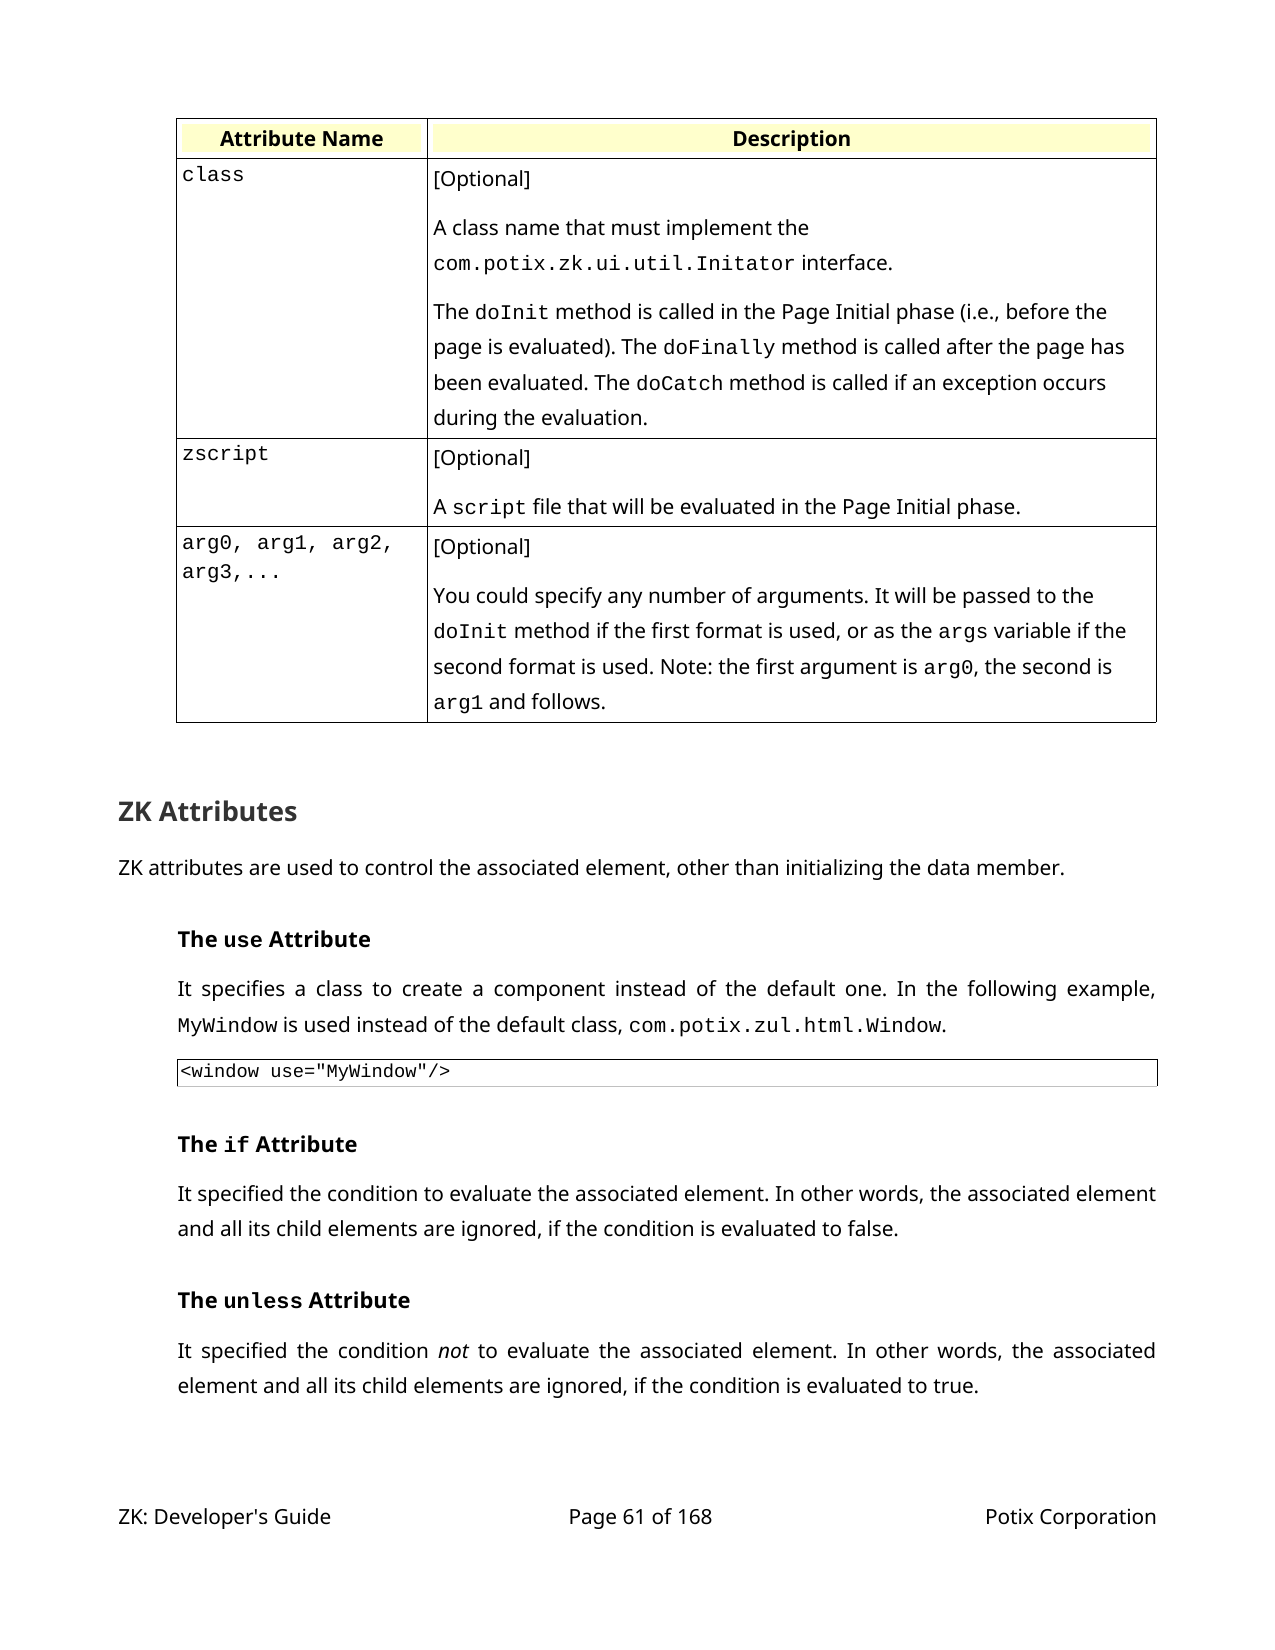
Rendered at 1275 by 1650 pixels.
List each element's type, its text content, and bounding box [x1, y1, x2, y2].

table_cell zscript [177, 439, 427, 526]
table_cell [Optional] A class name that must implement the com.potix.zk.ui.util.Initator interface. The doInit method is called in the Page Initial phase (i.e., before the page is evaluated). The doFinally method is called after the page has been evaluated. The doCatch method is called if an exception occurs during the evaluation. [428, 159, 1156, 438]
table_cell arg0, arg1, arg2, arg3,... [177, 527, 427, 722]
text ZK attributes are used to control the associated element, other than initializing the data member. [118, 853, 1157, 881]
subtitle The unless Attribute [177, 1285, 1157, 1315]
table_cell [Optional] A script file that will be evaluated in the Page Initial phase. [428, 439, 1156, 526]
table_header Description [428, 119, 1156, 158]
table_cell [Optional] You could specify any number of arguments. It will be passed to the doInit method if the first format is used, or as the args variable if the second format is used. Note: the first argument is arg0, the second is arg1 and follows. [428, 527, 1156, 722]
text It specifies a class to create a component instead of the default one. In the following example, MyWindow is used instead of the default class, com.potix.zul.html.Window. [177, 974, 1157, 1038]
subtitle The if Attribute [177, 1129, 1157, 1159]
text It specified the condition to evaluate the associated element. In other words, the associated element and all its child elements are ignored, if the condition is evaluated to false. [177, 1179, 1157, 1243]
subtitle The use Attribute [177, 924, 1157, 954]
table_cell class [177, 159, 427, 438]
table_header Attribute Name [177, 119, 427, 158]
subtitle ZK Attributes [118, 793, 1157, 829]
text It specified the condition not to evaluate the associated element. In other words, the associated element and all its child elements are ignored, if the condition is evaluated to true. [177, 1336, 1157, 1399]
text <window use="MyWindow"/> [178, 1060, 1157, 1086]
